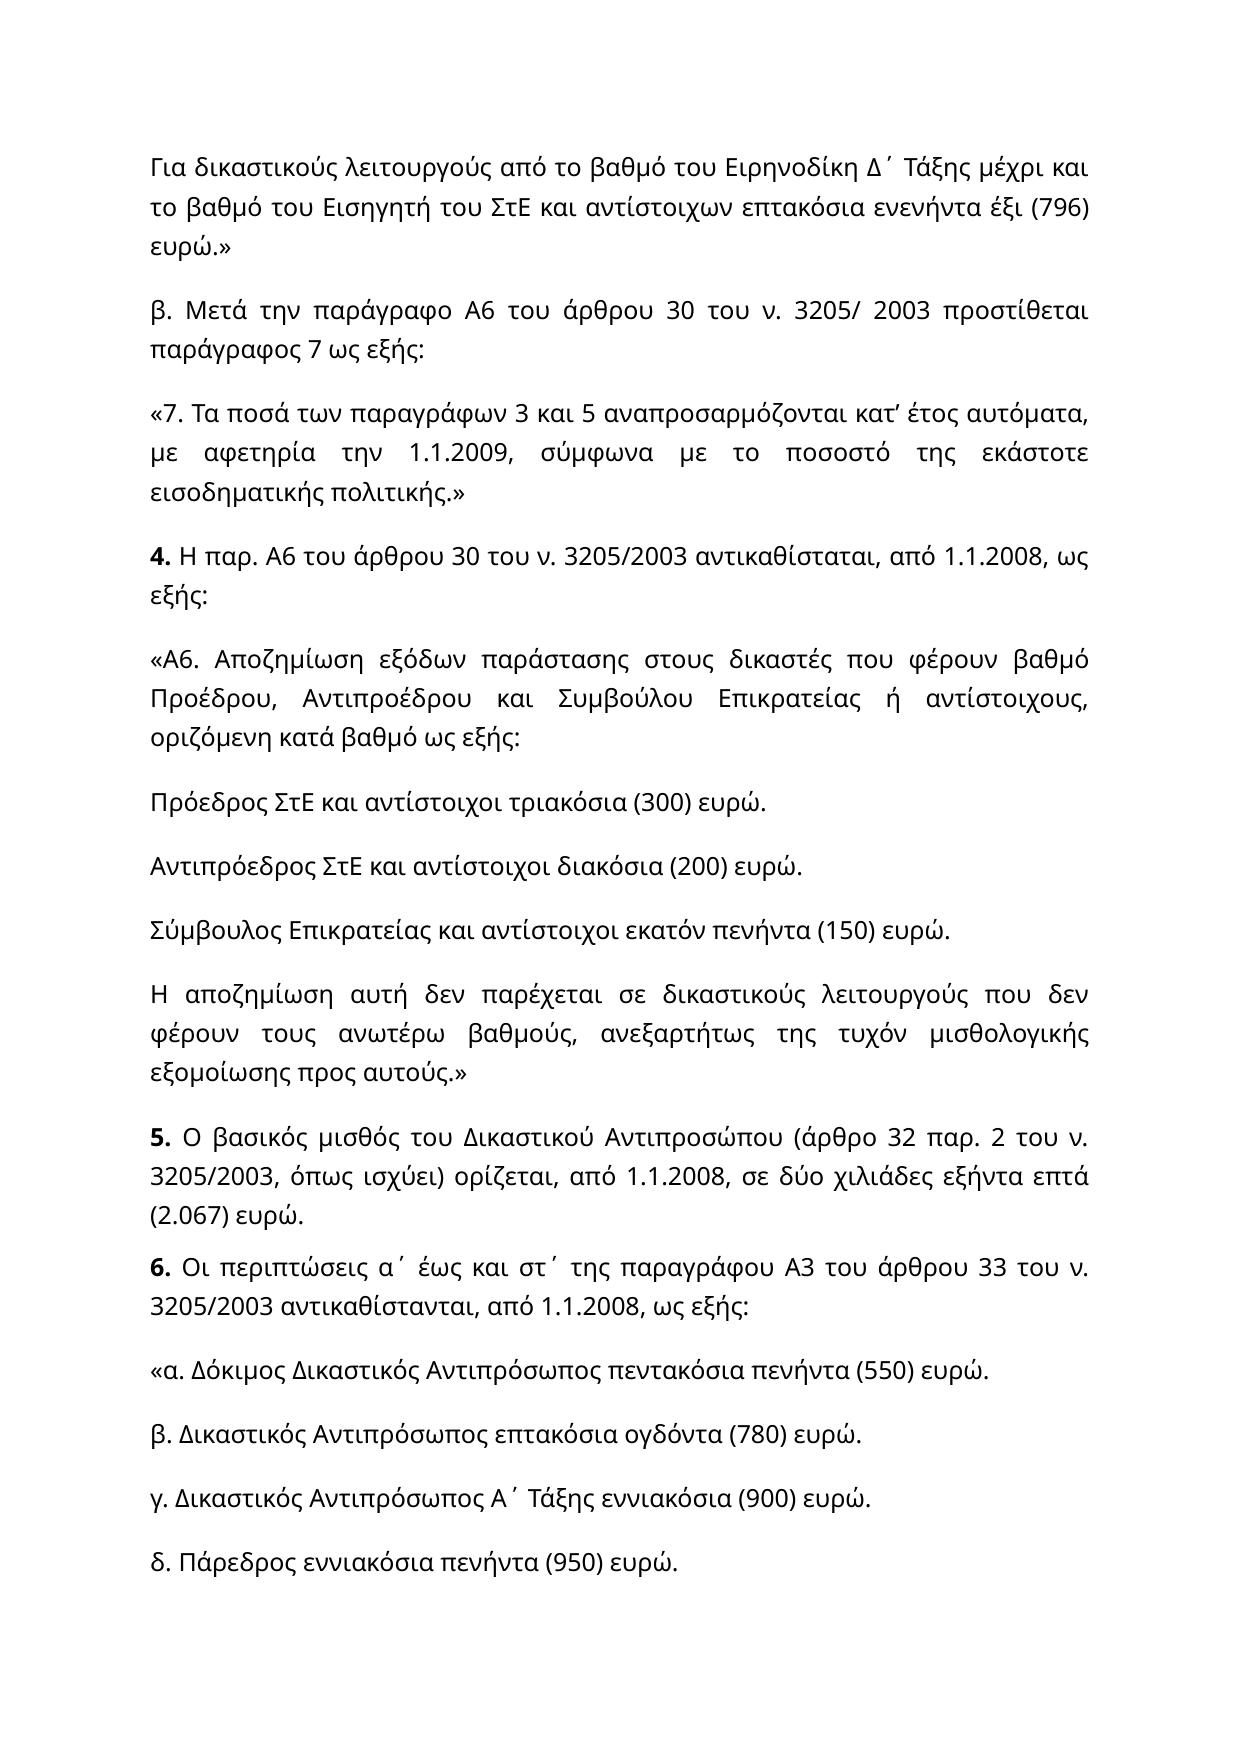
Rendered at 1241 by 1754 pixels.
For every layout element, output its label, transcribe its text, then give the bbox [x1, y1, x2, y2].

text Για δικαστικούς λειτουργούς από το βαθμό του Ειρηνοδίκη Δ΄ Τάξης μέχρι και το βαθμό του Εισηγητή του ΣτΕ και αντίστοιχων επτακόσια ενενήντα έξι (796) ευρώ.» [150, 150, 1090, 262]
text «7. Τα ποσά των παραγράφων 3 και 5 αναπροσαρμόζονται κατ’ έτος αυτόματα, με αφετηρία την 1.1.2009, σύμφωνα με το ποσοστό της εκάστοτε εισοδηματικής πολιτικής.» [150, 396, 1090, 508]
text Σύμβουλος Επικρατείας και αντίστοιχοι εκατόν πενήντα (150) ευρώ. [150, 912, 1090, 947]
text «α. Δόκιμος Δικαστικός Αντιπρόσωπος πεντακόσια πενήντα (550) ευρώ. [150, 1352, 1090, 1387]
text 6. Οι περιπτώσεις α΄ έως και στ΄ της παραγράφου A3 του άρθρου 33 του ν. 3205/2003 αντικαθίστανται, από 1.1.2008, ως εξής: [150, 1249, 1090, 1322]
text Αντιπρόεδρος ΣτΕ και αντίστοιχοι διακόσια (200) ευρώ. [150, 848, 1090, 882]
text 5. Ο βασικός μισθός του Δικαστικού Αντιπροσώπου (άρθρο 32 παρ. 2 του ν. 3205/2003, όπως ισχύει) ορίζεται, από 1.1.2008, σε δύο χιλιάδες εξήντα επτά (2.067) ευρώ. [150, 1119, 1090, 1232]
text β. Δικαστικός Αντιπρόσωπος επτακόσια ογδόντα (780) ευρώ. [150, 1417, 1090, 1451]
text γ. Δικαστικός Αντιπρόσωπος Α΄ Τάξης εννιακόσια (900) ευρώ. [150, 1481, 1090, 1515]
text «Α6. Αποζημίωση εξόδων παράστασης στους δικαστές που φέρουν βαθμό Προέδρου, Αντιπροέδρου και Συμβούλου Επικρατείας ή αντίστοιχους, οριζόμενη κατά βαθμό ως εξής: [150, 642, 1090, 754]
text β. Μετά την παράγραφο Α6 του άρθρου 30 του ν. 3205/ 2003 προστίθεται παράγραφος 7 ως εξής: [150, 292, 1090, 366]
text 4. Η παρ. Α6 του άρθρου 30 του ν. 3205/2003 αντικαθίσταται, από 1.1.2008, ως εξής: [150, 538, 1090, 612]
text δ. Πάρεδρος εννιακόσια πενήντα (950) ευρώ. [150, 1545, 1090, 1579]
text Η αποζημίωση αυτή δεν παρέχεται σε δικαστικούς λειτουργούς που δεν φέρουν τους ανωτέρω βαθμούς, ανεξαρτήτως της τυχόν μισθολογικής εξομοίωσης προς αυτούς.» [150, 977, 1090, 1089]
text Πρόεδρος ΣτΕ και αντίστοιχοι τριακόσια (300) ευρώ. [150, 784, 1090, 818]
